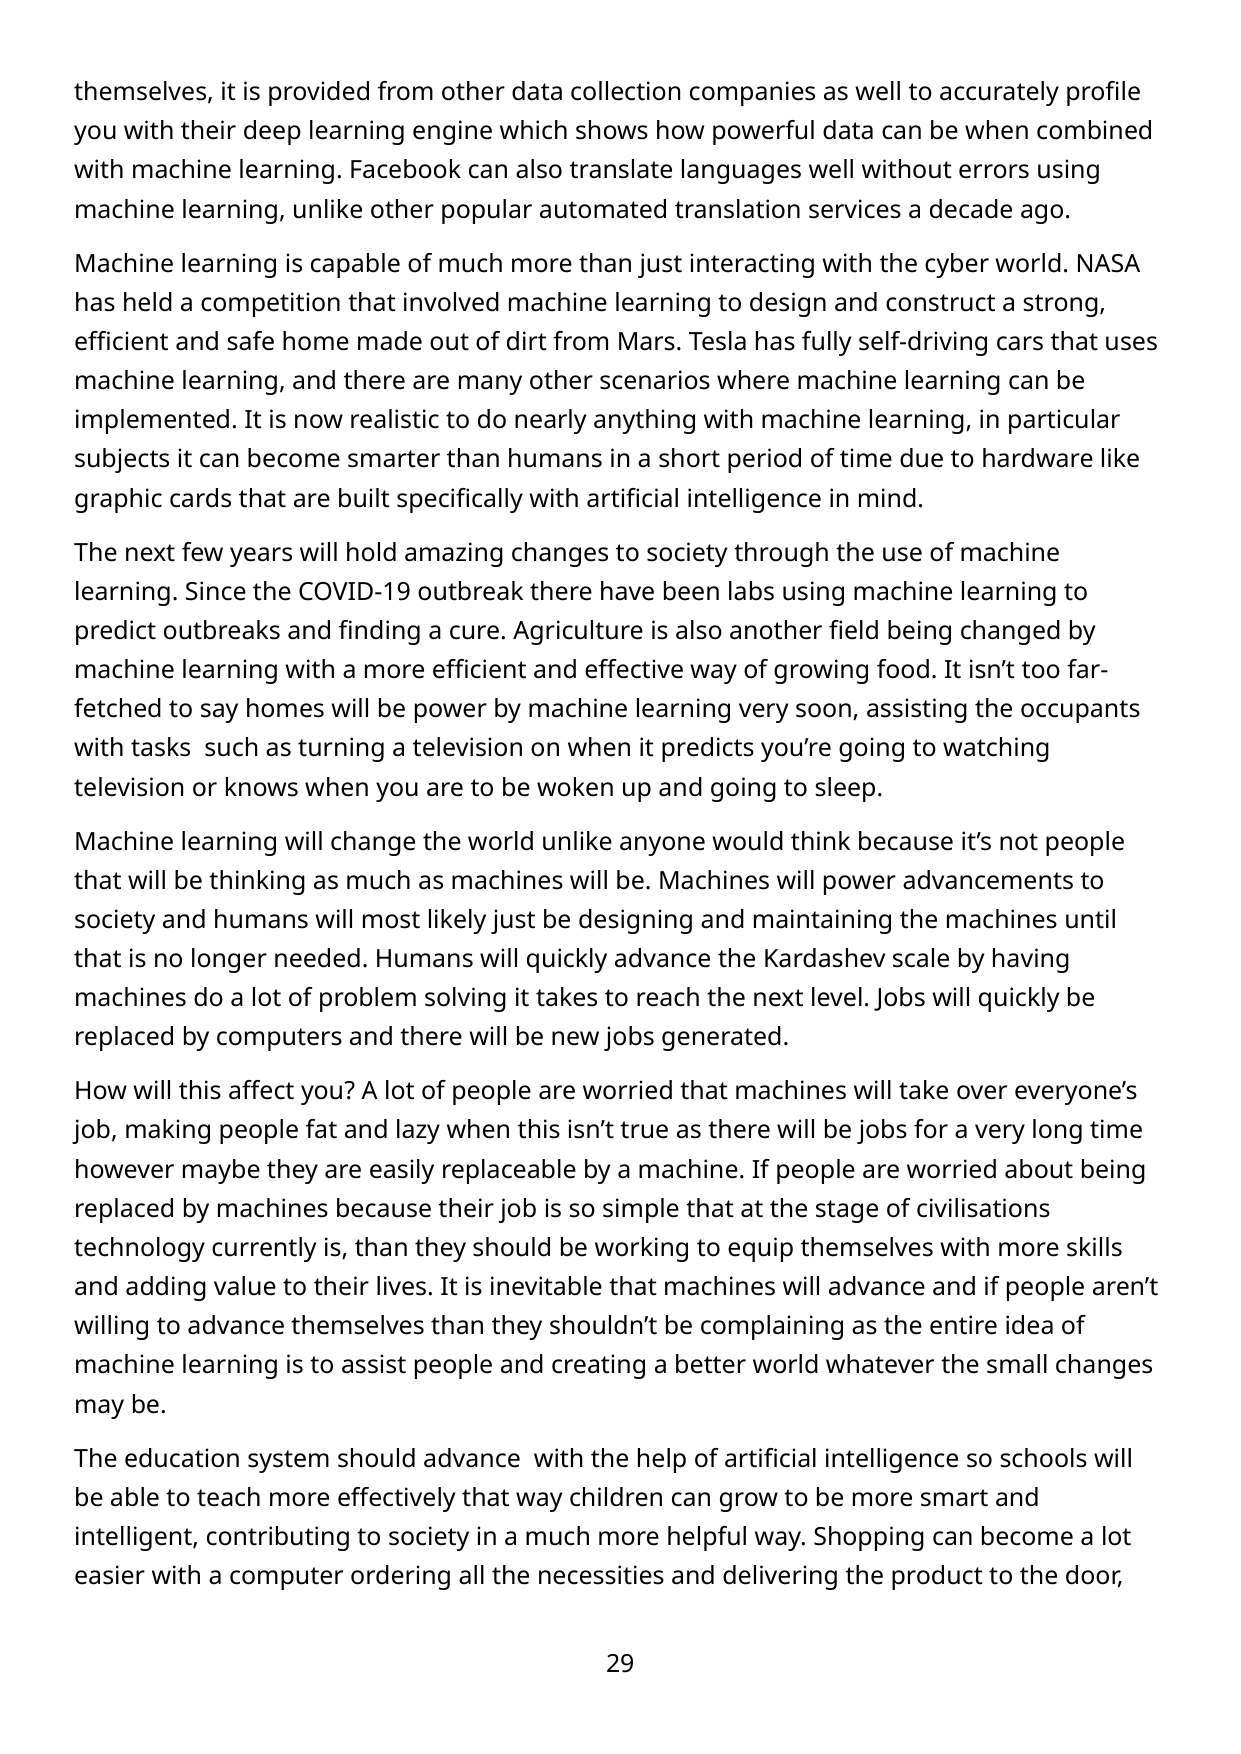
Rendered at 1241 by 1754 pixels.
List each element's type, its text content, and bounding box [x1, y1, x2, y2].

text How will this affect you? A lot of people are worried that machines will take over everyone’s job, making people fat and lazy when this isn’t true as there will be jobs for a very long time however maybe they are easily replaceable by a machine. If people are worried about being replaced by machines because their job is so simple that at the stage of civilisations technology currently is, than they should be working to equip themselves with more skills and adding value to their lives. It is inevitable that machines will advance and if people aren’t willing to advance themselves than they shouldn’t be complaining as the entire idea of machine learning is to assist people and creating a better world whatever the small changes may be. [74, 1073, 1166, 1420]
text themselves, it is provided from other data collection companies as well to accurately profile you with their deep learning engine which shows how powerful data can be when combined with machine learning. Facebook can also translate languages well without errors using machine learning, unlike other popular automated translation services a decade ago. [74, 74, 1166, 225]
text Machine learning is capable of much more than just interacting with the cyber world. NASA has held a competition that involved machine learning to design and construct a strong, efficient and safe home made out of dirt from Mars. Tesla has fully self-driving cars that uses machine learning, and there are many other scenarios where machine learning can be implemented. It is now realistic to do nearly anything with machine learning, in particular subjects it can become smarter than humans in a short period of time due to hardware like graphic cards that are built specifically with artificial intelligence in mind. [74, 245, 1166, 514]
text The education system should advance with the help of artificial intelligence so schools will be able to teach more effectively that way children can grow to be more smart and intelligent, contributing to society in a much more helpful way. Shopping can become a lot easier with a computer ordering all the necessities and delivering the product to the door, [74, 1440, 1166, 1592]
text The next few years will hold amazing changes to society through the use of machine learning. Since the COVID-19 outbreak there have been labs using machine learning to predict outbreaks and finding a cure. Agriculture is also another field being changed by machine learning with a more efficient and effective way of growing food. It isn’t too far-fetched to say homes will be power by machine learning very soon, assisting the occupants with tasks such as turning a television on when it predicts you’re going to watching television or knows when you are to be woken up and going to sleep. [74, 534, 1166, 803]
text Machine learning will change the world unlike anyone would think because it’s not people that will be thinking as much as machines will be. Machines will power advancements to society and humans will most likely just be designing and maintaining the machines until that is no longer needed. Humans will quickly advance the Kardashev scale by having machines do a lot of problem solving it takes to reach the next level. Jobs will quickly be replaced by computers and there will be new jobs generated. [74, 823, 1166, 1053]
